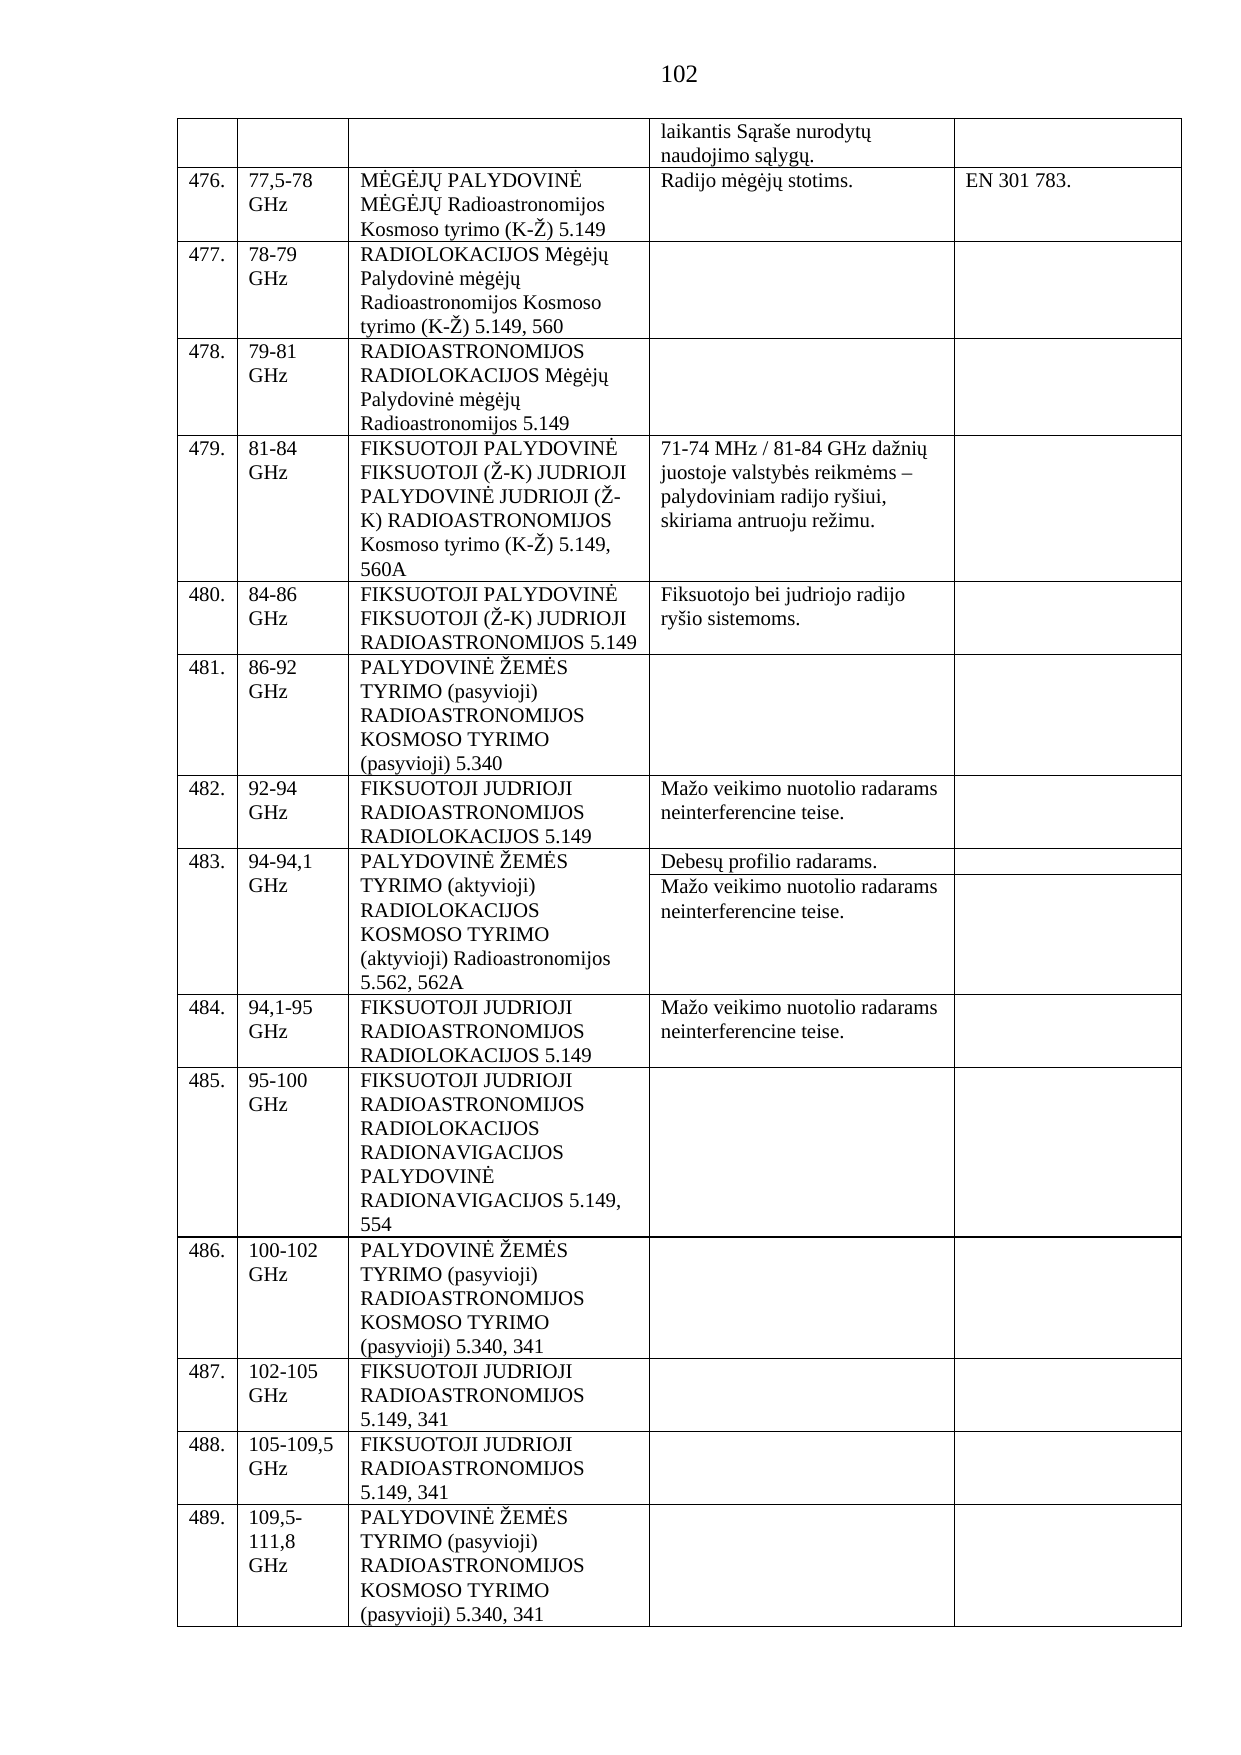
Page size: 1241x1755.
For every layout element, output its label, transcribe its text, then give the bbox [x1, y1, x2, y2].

table_cell [650, 1505, 954, 1626]
table_cell [955, 1505, 1181, 1626]
table_cell [650, 1068, 954, 1236]
table_cell 78-79 GHz [238, 242, 348, 338]
table_cell 489. [178, 1505, 237, 1626]
table_cell Mažo veikimo nuotolio radarams neinterferencine teise. [650, 776, 954, 848]
table_cell FIKSUOTOJI JUDRIOJI RADIOASTRONOMIJOS 5.149, 341 [349, 1432, 649, 1504]
table_cell PALYDOVINĖ ŽEMĖS TYRIMO (pasyvioji) RADIOASTRONOMIJOS KOSMOSO TYRIMO (pasyvioji) 5.340 [349, 655, 649, 775]
table_cell 485. [178, 1068, 237, 1236]
table_cell 71-74 MHz / 81-84 GHz dažnių juostoje valstybės reikmėms – palydoviniam radijo ryšiui, skiriama antruoju režimu. [650, 436, 954, 581]
table_cell 481. [178, 655, 237, 775]
table_cell [955, 1432, 1181, 1504]
table_cell 480. [178, 582, 237, 654]
table_cell 479. [178, 436, 237, 581]
table_cell laikantis Sąraše nurodytų naudojimo sąlygų. [650, 119, 954, 167]
table_cell 92-94 GHz [238, 776, 348, 848]
table_cell Fiksuotojo bei judriojo radijo ryšio sistemoms. [650, 582, 954, 654]
table_cell [650, 1432, 954, 1504]
table_cell [955, 582, 1181, 654]
table_cell 487. [178, 1359, 237, 1431]
table_cell Mažo veikimo nuotolio radarams neinterferencine teise. [650, 875, 954, 994]
table_cell MĖGĖJŲ PALYDOVINĖ MĖGĖJŲ Radioastronomijos Kosmoso tyrimo (K-Ž) 5.149 [349, 168, 649, 241]
table_cell 488. [178, 1432, 237, 1504]
table_cell Debesų profilio radarams. [650, 849, 954, 873]
table_cell 105-109,5 GHz [238, 1432, 348, 1504]
table_cell [955, 875, 1181, 994]
table_cell 482. [178, 776, 237, 848]
table_cell 84-86 GHz [238, 582, 348, 654]
table_cell RADIOASTRONOMIJOS RADIOLOKACIJOS Mėgėjų Palydovinė mėgėjų Radioastronomijos 5.149 [349, 339, 649, 435]
table_cell [650, 1238, 954, 1358]
table_cell [178, 119, 237, 167]
table_cell Radijo mėgėjų stotims. [650, 168, 954, 241]
table_cell 483. [178, 849, 237, 994]
table_cell [650, 1359, 954, 1431]
table_cell 484. [178, 995, 237, 1067]
table_cell PALYDOVINĖ ŽEMĖS TYRIMO (pasyvioji) RADIOASTRONOMIJOS KOSMOSO TYRIMO (pasyvioji) 5.340, 341 [349, 1505, 649, 1626]
table_cell 81-84 GHz [238, 436, 348, 581]
table_cell FIKSUOTOJI PALYDOVINĖ FIKSUOTOJI (Ž-K) JUDRIOJI PALYDOVINĖ JUDRIOJI (Ž-K) RADIOASTRONOMIJOS Kosmoso tyrimo (K-Ž) 5.149, 560A [349, 436, 649, 581]
table_cell [955, 776, 1181, 848]
table_cell PALYDOVINĖ ŽEMĖS TYRIMO (pasyvioji) RADIOASTRONOMIJOS KOSMOSO TYRIMO (pasyvioji) 5.340, 341 [349, 1238, 649, 1358]
table_cell 486. [178, 1238, 237, 1358]
table_cell [955, 119, 1181, 167]
table_cell [955, 339, 1181, 435]
table_cell [955, 436, 1181, 581]
table_cell 77,5-78 GHz [238, 168, 348, 241]
table_cell 478. [178, 339, 237, 435]
table_cell [955, 242, 1181, 338]
table_cell EN 301 783. [955, 168, 1181, 241]
table_cell 477. [178, 242, 237, 338]
table_cell FIKSUOTOJI JUDRIOJI RADIOASTRONOMIJOS 5.149, 341 [349, 1359, 649, 1431]
table_cell [955, 995, 1181, 1067]
table_cell Mažo veikimo nuotolio radarams neinterferencine teise. [650, 995, 954, 1067]
table_cell RADIOLOKACIJOS Mėgėjų Palydovinė mėgėjų Radioastronomijos Kosmoso tyrimo (K-Ž) 5.149, 560 [349, 242, 649, 338]
table_cell [955, 1068, 1181, 1236]
table_cell 95-100 GHz [238, 1068, 348, 1236]
table_cell 102-105 GHz [238, 1359, 348, 1431]
table_cell 94-94,1 GHz [238, 849, 348, 994]
table_cell FIKSUOTOJI JUDRIOJI RADIOASTRONOMIJOS RADIOLOKACIJOS 5.149 [349, 995, 649, 1067]
table_cell 79-81 GHz [238, 339, 348, 435]
table_cell [650, 339, 954, 435]
table_cell 100-102 GHz [238, 1238, 348, 1358]
table_cell FIKSUOTOJI JUDRIOJI RADIOASTRONOMIJOS RADIOLOKACIJOS RADIONAVIGACIJOS PALYDOVINĖ RADIONAVIGACIJOS 5.149, 554 [349, 1068, 649, 1236]
table_cell [955, 655, 1181, 775]
table_cell FIKSUOTOJI JUDRIOJI RADIOASTRONOMIJOS RADIOLOKACIJOS 5.149 [349, 776, 649, 848]
table_cell [650, 655, 954, 775]
table_cell [238, 119, 348, 167]
table_cell [955, 849, 1181, 873]
table_cell PALYDOVINĖ ŽEMĖS TYRIMO (aktyvioji) RADIOLOKACIJOS KOSMOSO TYRIMO (aktyvioji) Radioastronomijos 5.562, 562A [349, 849, 649, 994]
table_cell 86-92 GHz [238, 655, 348, 775]
table_cell 94,1-95 GHz [238, 995, 348, 1067]
table_cell [955, 1238, 1181, 1358]
table_cell 109,5- 111,8 GHz [238, 1505, 348, 1626]
table_cell [349, 119, 649, 167]
table_cell 476. [178, 168, 237, 241]
table_cell [650, 242, 954, 338]
table_cell [955, 1359, 1181, 1431]
table_cell FIKSUOTOJI PALYDOVINĖ FIKSUOTOJI (Ž-K) JUDRIOJI RADIOASTRONOMIJOS 5.149 [349, 582, 649, 654]
